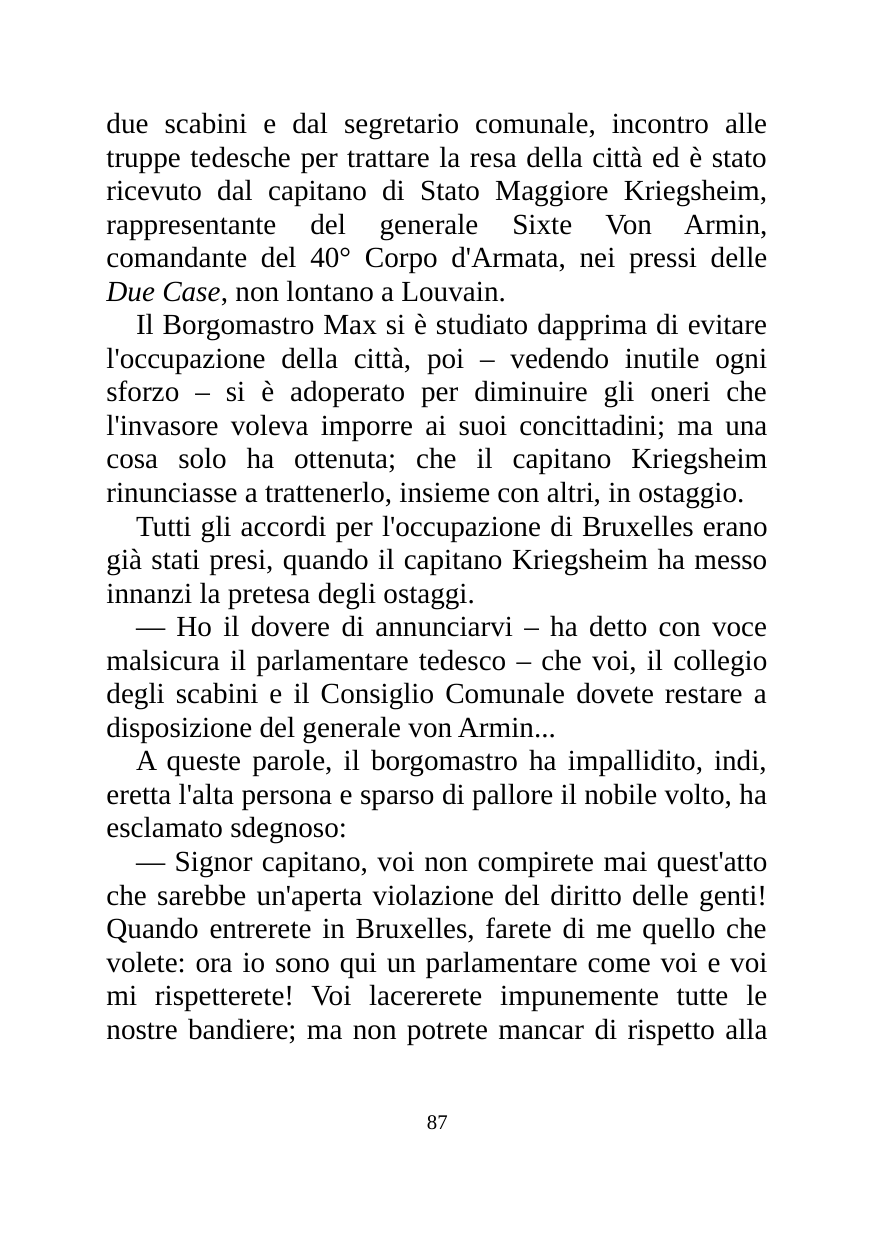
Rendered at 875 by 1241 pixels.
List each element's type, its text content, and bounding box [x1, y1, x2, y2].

text due scabini e dal segretario comunale, incontro alle truppe tedesche per trattare la resa della città ed è stato ricevuto dal capitano di Stato Maggiore Kriegsheim, rappresentante del generale Sixte Von Armin, comandante del 40° Corpo d'Armata, nei pressi delle Due Case, non lontano a Louvain. [106, 106, 768, 307]
text Il Borgomastro Max si è studiato dapprima di evitare l'occupazione della città, poi – vedendo inutile ogni sforzo – si è adoperato per diminuire gli oneri che l'invasore voleva imporre ai suoi concittadini; ma una cosa solo ha ottenuta; che il capitano Kriegsheim rinunciasse a trattenerlo, insieme con altri, in ostaggio. [106, 307, 768, 509]
text Tutti gli accordi per l'occupazione di Bruxelles erano già stati presi, quando il capitano Kriegsheim ha messo innanzi la pretesa degli ostaggi. [106, 509, 768, 609]
text — Signor capitano, voi non compirete mai quest'atto che sarebbe un'aperta violazione del diritto delle genti! Quando entrerete in Bruxelles, farete di me quello che volete: ora io sono qui un parlamentare come voi e voi mi rispetterete! Voi lacererete impunemente tutte le nostre bandiere; ma non potrete mancar di rispetto alla [106, 844, 768, 1045]
text — Ho il dovere di annunciarvi – ha detto con voce malsicura il parlamentare tedesco – che voi, il collegio degli scabini e il Consiglio Comunale dovete restare a disposizione del generale von Armin... [106, 609, 768, 743]
text A queste parole, il borgomastro ha impallidito, indi, eretta l'alta persona e sparso di pallore il nobile volto, ha esclamato sdegnoso: [106, 743, 768, 844]
